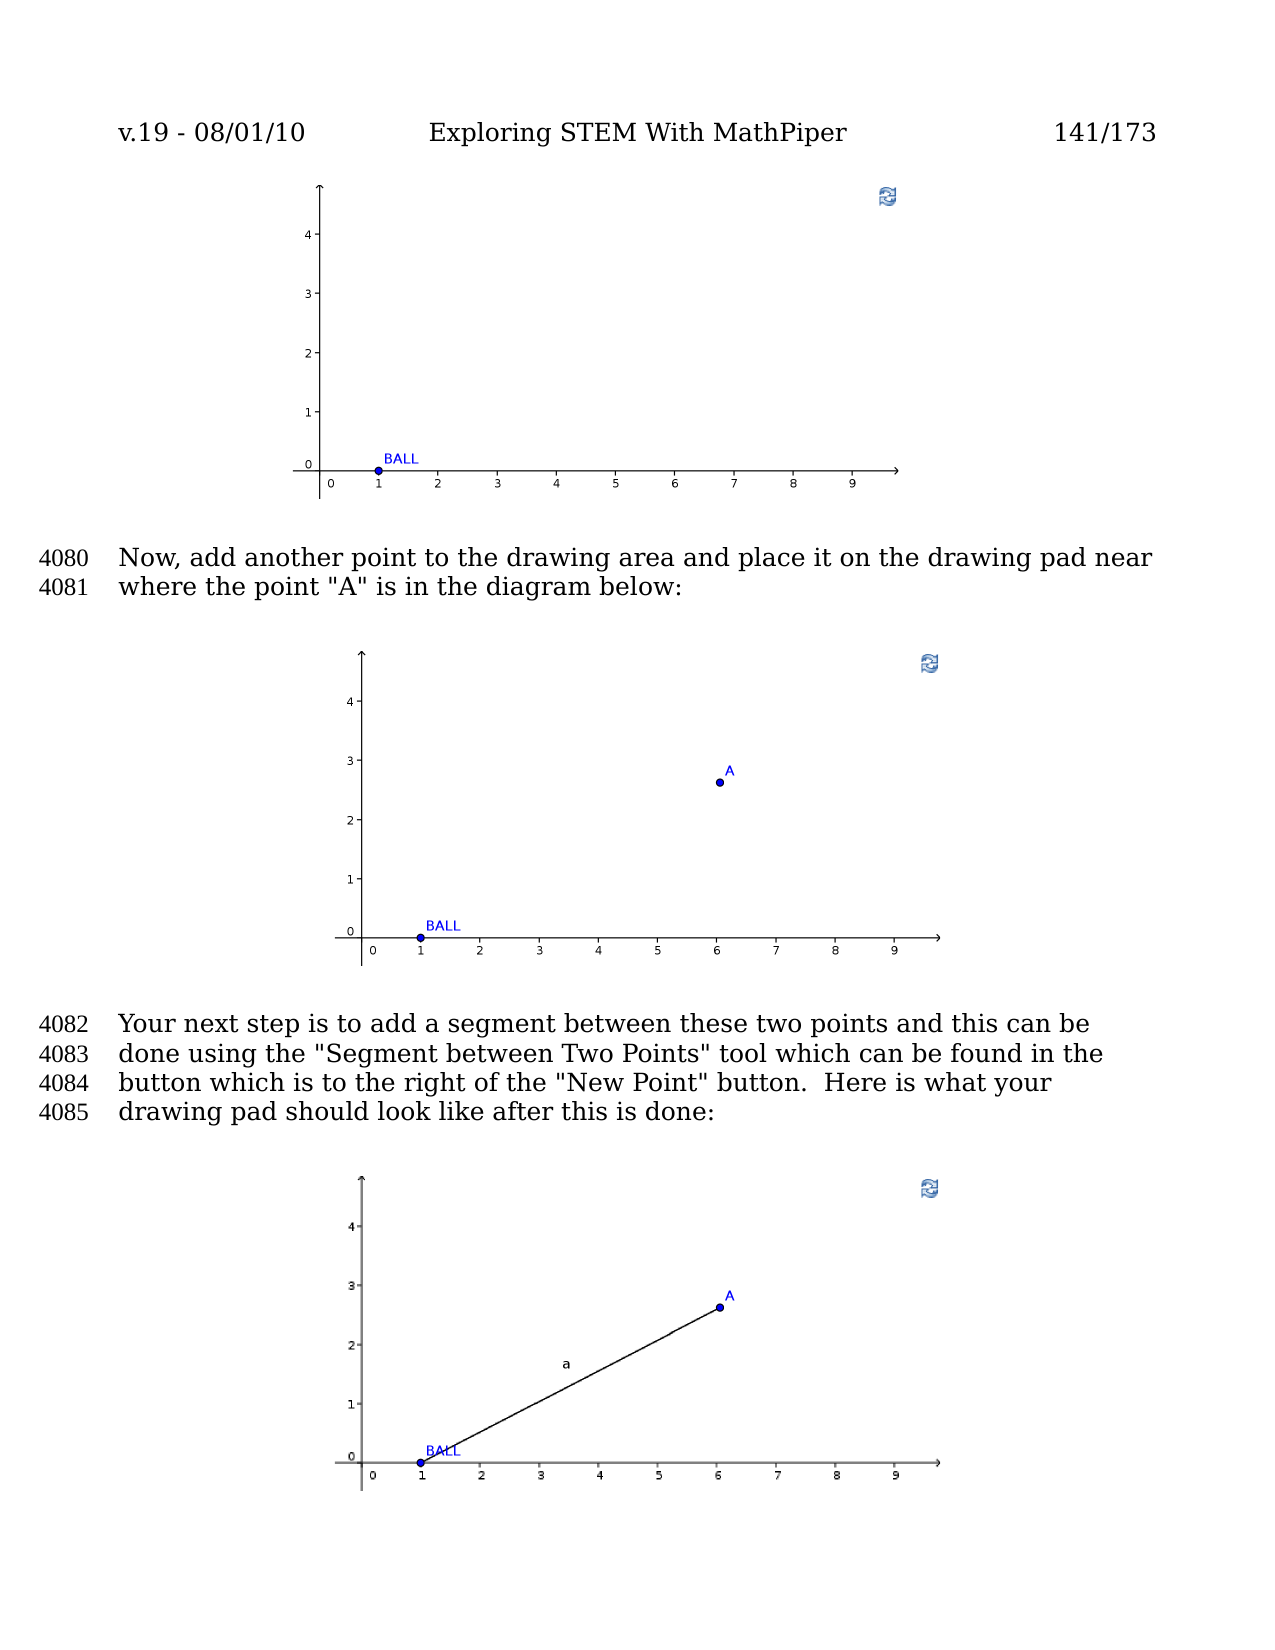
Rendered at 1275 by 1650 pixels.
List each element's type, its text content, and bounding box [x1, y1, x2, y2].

text Your next step is to add a segment between these two points and this can be done using the "Segment between Two Points" tool which can be found in the button which is to the right of the "New Point" button. Here is what your drawing pad should look like after this is done: [118, 1010, 1157, 1126]
picture [334, 1176, 941, 1491]
text Now, add another point to the drawing area and place it on the drawing pad near where the point "A" is in the diagram below: [118, 543, 1157, 601]
picture [334, 651, 941, 966]
picture [292, 185, 899, 499]
